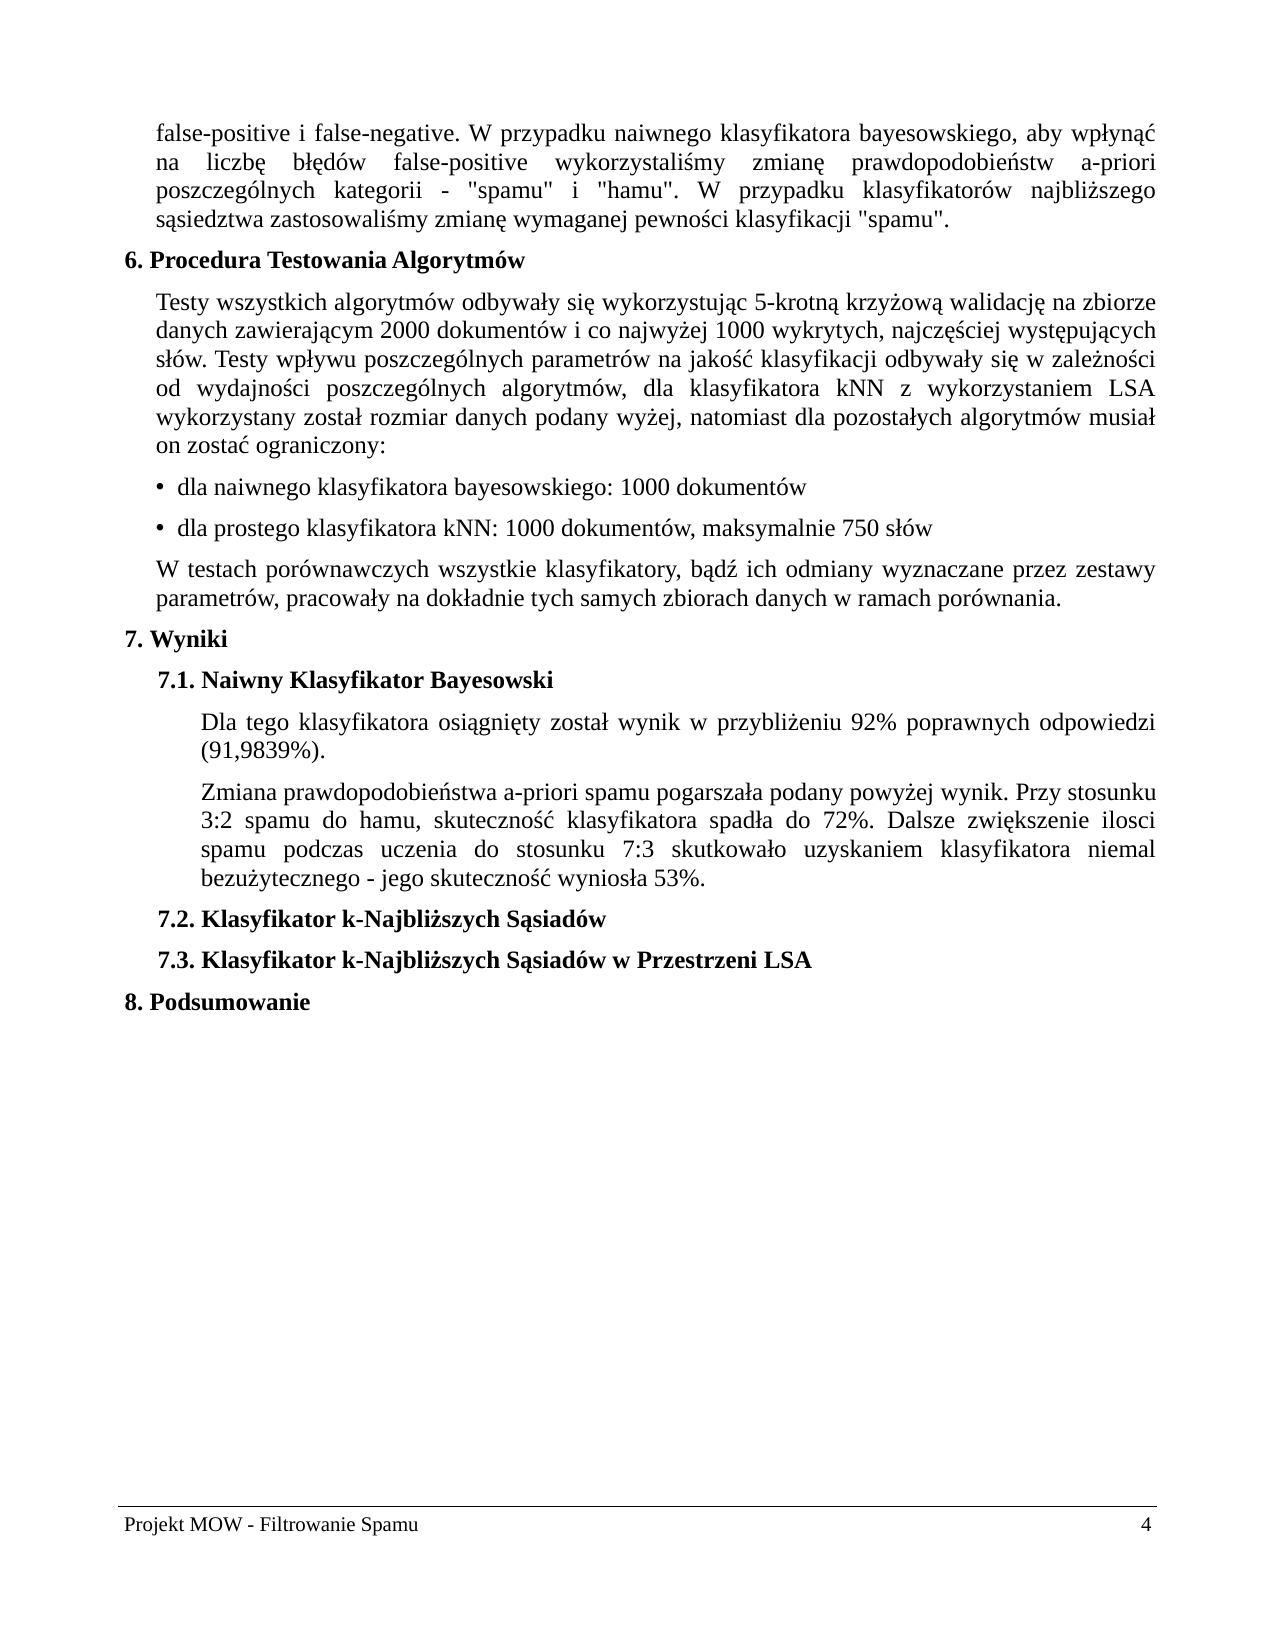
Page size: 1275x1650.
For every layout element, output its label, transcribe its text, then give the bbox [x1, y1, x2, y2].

list Klasyfikator k-Najbliższych Sąsiadów w Przestrzeni LSA [151, 946, 1157, 974]
list W testach porównawczych wszystkie klasyfikatory, bądź ich odmiany wyznaczane przez zestawy parametrów, pracowały na dokładnie tych samych zbiorach danych w ramach porównania. [118, 554, 1157, 612]
list Procedura Testowania Algorytmów [118, 246, 1157, 274]
list Dla tego klasyfikatora osiągnięty został wynik w przybliżeniu 92% poprawnych odpowiedzi (91,9839%). [151, 707, 1157, 764]
list Naiwny Klasyfikator Bayesowski [151, 666, 1157, 694]
list dla prostego klasyfikatora kNN: 1000 dokumentów, maksymalnie 750 słów [156, 513, 1157, 542]
list false-positive i false-negative. W przypadku naiwnego klasyfikatora bayesowskiego, aby wpłynąć na liczbę błędów false-positive wykorzystaliśmy zmianę prawdopodobieństw a-priori poszczególnych kategorii - "spamu" i "hamu". W przypadku klasyfikatorów najbliższego sąsiedztwa zastosowaliśmy zmianę wymaganej pewności klasyfikacji "spamu". [118, 118, 1157, 233]
list dla naiwnego klasyfikatora bayesowskiego: 1000 dokumentów [156, 472, 1157, 501]
list Wyniki [118, 624, 1157, 653]
list Zmiana prawdopodobieństwa a-priori spamu pogarszała podany powyżej wynik. Przy stosunku 3:2 spamu do hamu, skuteczność klasyfikatora spadła do 72%. Dalsze zwiększenie ilosci spamu podczas uczenia do stosunku 7:3 skutkowało uzyskaniem klasyfikatora niemal bezużytecznego - jego skuteczność wyniosła 53%. [151, 777, 1157, 892]
list Podsumowanie [118, 987, 1157, 1016]
list Testy wszystkich algorytmów odbywały się wykorzystując 5-krotną krzyżową walidację na zbiorze danych zawierającym 2000 dokumentów i co najwyżej 1000 wykrytych, najczęściej występujących słów. Testy wpływu poszczególnych parametrów na jakość klasyfikacji odbywały się w zależności od wydajności poszczególnych algorytmów, dla klasyfikatora kNN z wykorzystaniem LSA wykorzystany został rozmiar danych podany wyżej, natomiast dla pozostałych algorytmów musiał on zostać ograniczony: [118, 287, 1157, 459]
list Klasyfikator k-Najbliższych Sąsiadów [151, 904, 1157, 933]
